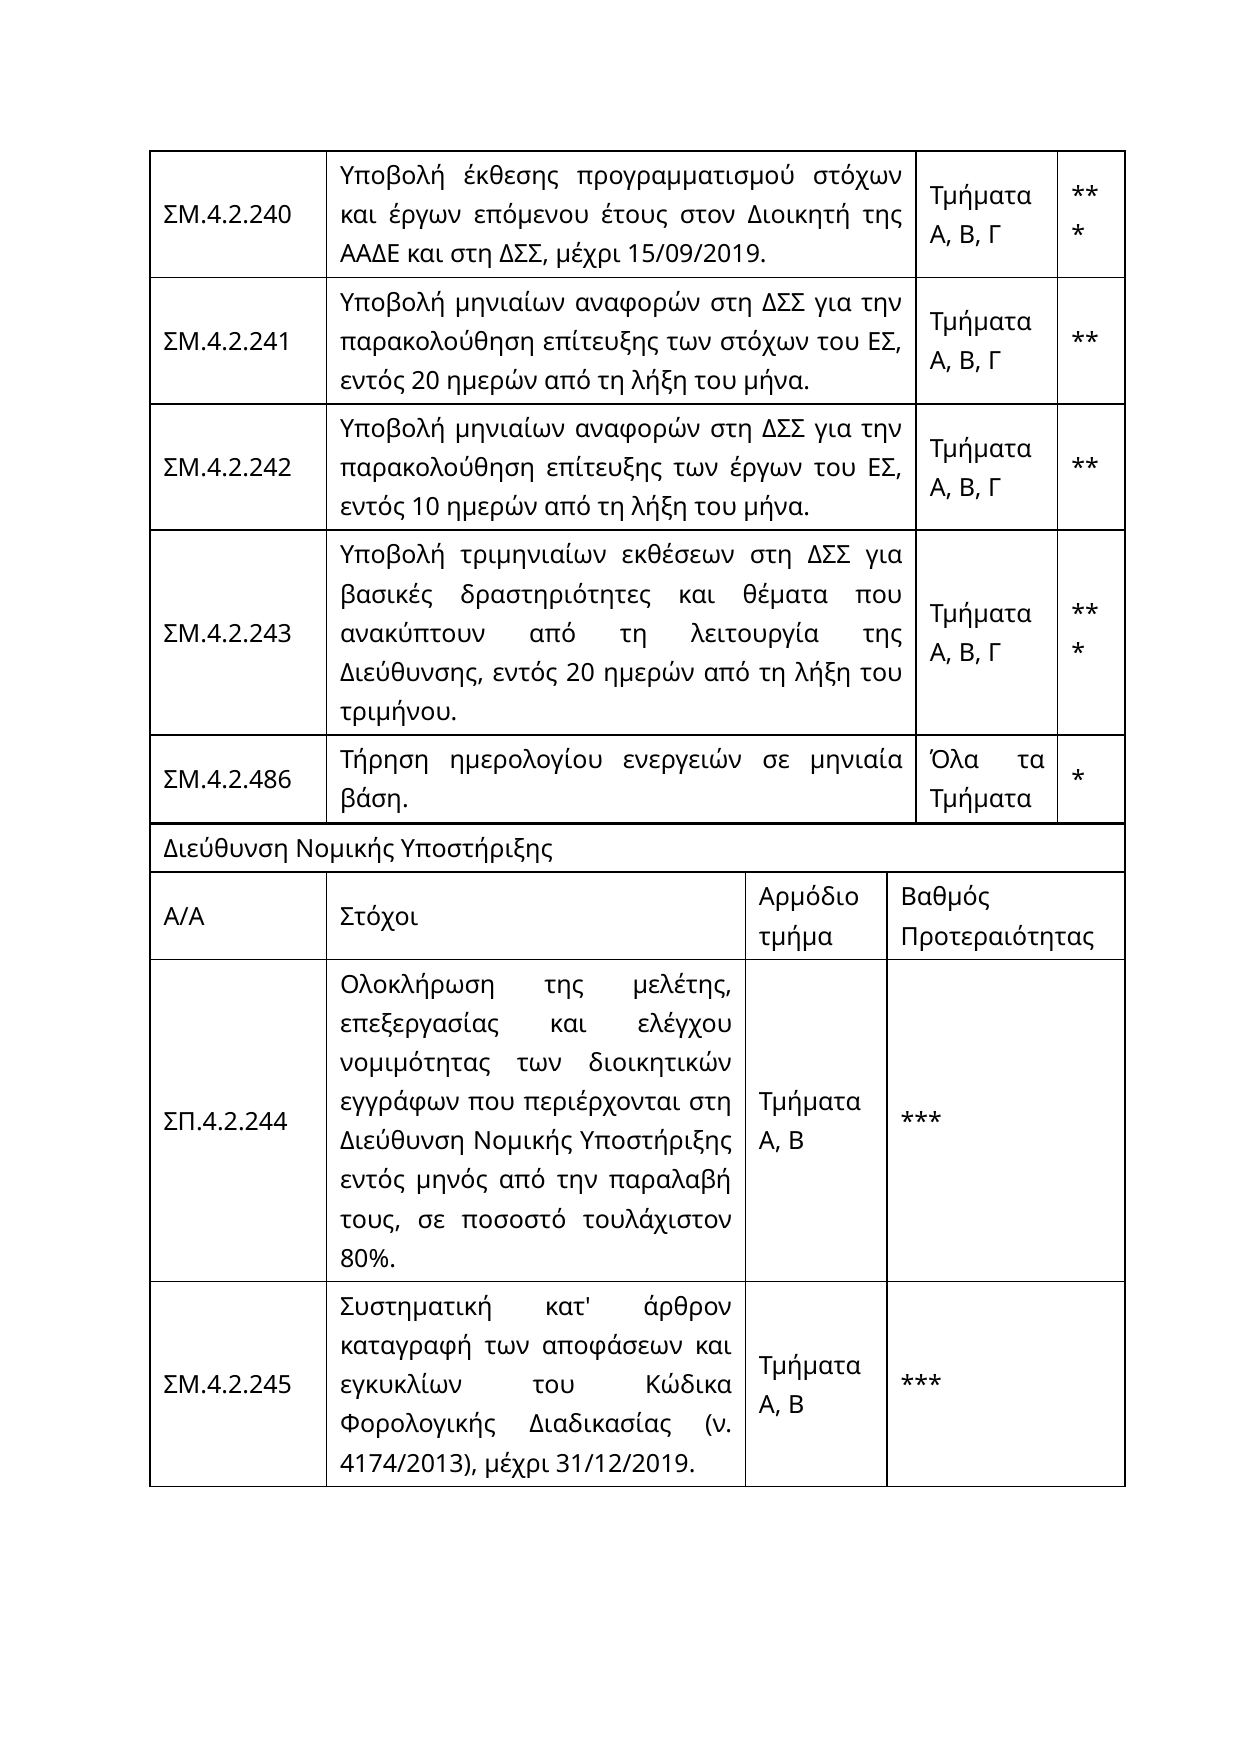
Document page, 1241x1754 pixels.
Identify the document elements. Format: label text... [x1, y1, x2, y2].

table_cell Όλα τα Τμήματα [917, 736, 1057, 821]
table_cell Υποβολή μηνιαίων αναφορών στη ΔΣΣ για την παρακολούθηση επίτευξης των έργων του ΕΣ, εντός 10 ημερών από τη λήξη του μήνα. [327, 405, 915, 529]
table_cell Υποβολή μηνιαίων αναφορών στη ΔΣΣ για την παρακολούθηση επίτευξης των στόχων του ΕΣ, εντός 20 ημερών από τη λήξη του μήνα. [327, 278, 915, 403]
table_cell ** [1058, 405, 1124, 529]
table_cell Τμήματα Α, Β, Γ [917, 405, 1057, 529]
table_cell ΣΜ.4.2.243 [151, 531, 326, 734]
table_cell Στόχοι [327, 873, 745, 958]
table_cell Τμήματα Α, Β, Γ [917, 152, 1057, 276]
table_cell Βαθμός Προτεραιότητας [888, 873, 1124, 958]
table_cell Τμήματα Α, Β, Γ [917, 278, 1057, 403]
table_cell Τμήματα Α, Β [746, 1282, 886, 1486]
table_cell ΣΜ.4.2.242 [151, 405, 326, 529]
table_cell ** [1058, 278, 1124, 403]
table_cell ΣΠ.4.2.244 [151, 960, 326, 1281]
table_cell Αρμόδιο τμήμα [746, 873, 886, 958]
table_cell Ολοκλήρωση της μελέτης, επεξεργασίας και ελέγχου νομιμότητας των διοικητικών εγγράφων που περιέρχονται στη Διεύθυνση Νομικής Υποστήριξης εντός μηνός από την παραλαβή τους, σε ποσοστό τουλάχιστον 80%. [327, 960, 745, 1281]
table_cell Τήρηση ημερολογίου ενεργειών σε μηνιαία βάση. [327, 736, 915, 821]
table_cell Α/Α [151, 873, 326, 958]
table_cell *** [1058, 531, 1124, 734]
table_cell Υποβολή έκθεσης προγραμματισμού στόχων και έργων επόμενου έτους στον Διοικητή της ΑΑΔΕ και στη ΔΣΣ, μέχρι 15/09/2019. [327, 152, 915, 276]
table_cell Υποβολή τριμηνιαίων εκθέσεων στη ΔΣΣ για βασικές δραστηριότητες και θέματα που ανακύπτουν από τη λειτουργία της Διεύθυνσης, εντός 20 ημερών από τη λήξη του τριμήνου. [327, 531, 915, 734]
table_cell ΣΜ.4.2.245 [151, 1282, 326, 1486]
table_cell ΣΜ.4.2.486 [151, 736, 326, 821]
table_cell Τμήματα Α, Β, Γ [917, 531, 1057, 734]
table_cell *** [888, 1282, 1124, 1486]
table_cell * [1058, 736, 1124, 821]
table_cell Συστηματική κατ' άρθρον καταγραφή των αποφάσεων και εγκυκλίων του Κώδικα Φορολογικής Διαδικασίας (ν. 4174/2013), μέχρι 31/12/2019. [327, 1282, 745, 1486]
table_header Διεύθυνση Νομικής Υποστήριξης [151, 825, 1124, 871]
table_cell ΣΜ.4.2.241 [151, 278, 326, 403]
table_cell ΣΜ.4.2.240 [151, 152, 326, 276]
table_cell *** [888, 960, 1124, 1281]
table_cell *** [1058, 152, 1124, 276]
table_cell Τμήματα Α, Β [746, 960, 886, 1281]
